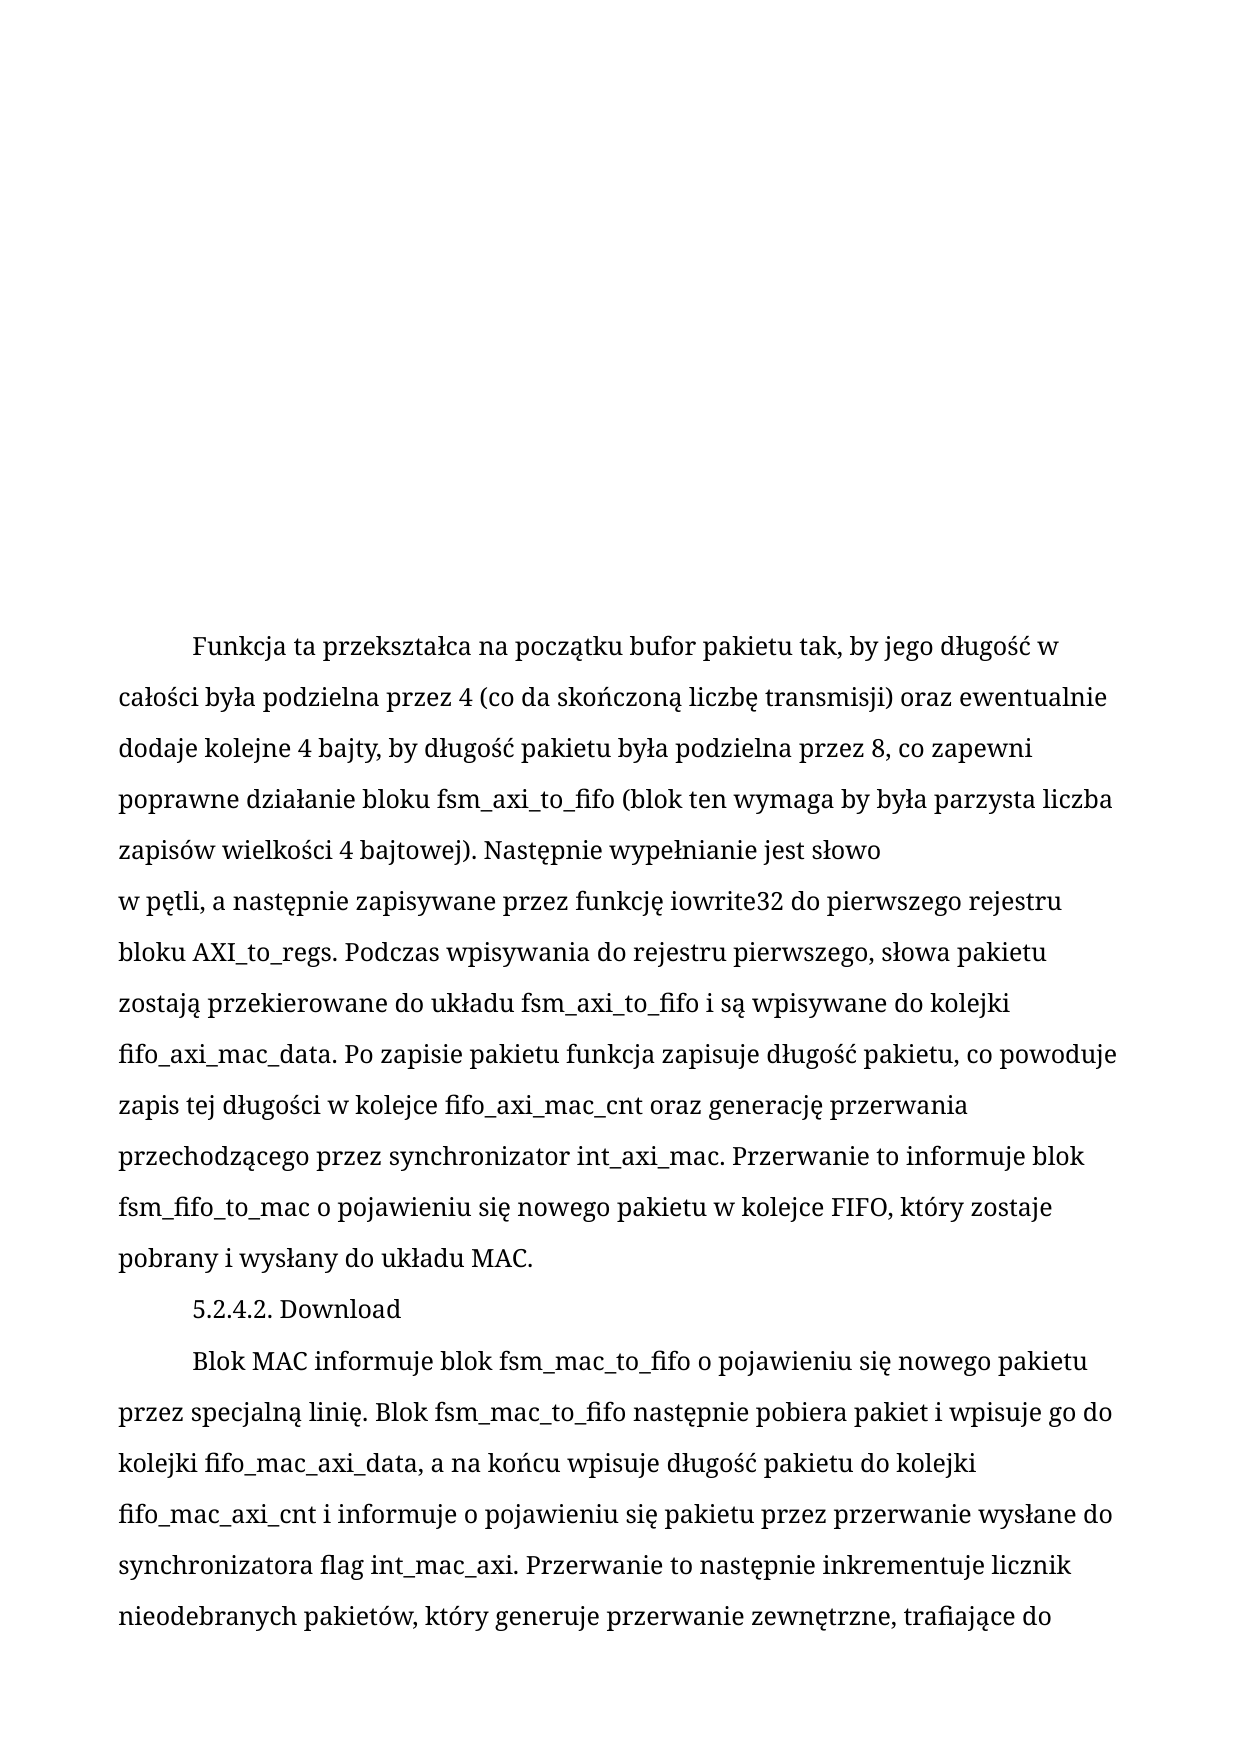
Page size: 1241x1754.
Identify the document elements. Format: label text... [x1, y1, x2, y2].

text w pętli, a następnie zapisywane przez funkcję iowrite32 do pierwszego rejestru bloku AXI_to_regs. Podczas wpisywania do rejestru pierwszego, słowa pakietu zostają przekierowane do układu fsm_axi_to_fifo i są wpisywane do kolejki fifo_axi_mac_data. Po zapisie pakietu funkcja zapisuje długość pakietu, co powoduje zapis tej długości w kolejce fifo_axi_mac_cnt oraz generację przerwania przechodzącego przez synchronizator int_axi_mac. Przerwanie to informuje blok fsm_fifo_to_mac o pojawieniu się nowego pakietu w kolejce FIFO, który zostaje pobrany i wysłany do układu MAC. [118, 884, 1122, 1275]
text Blok MAC informuje blok fsm_mac_to_fifo o pojawieniu się nowego pakietu przez specjalną linię. Blok fsm_mac_to_fifo następnie pobiera pakiet i wpisuje go do kolejki fifo_mac_axi_data, a na końcu wpisuje długość pakietu do kolejki fifo_mac_axi_cnt i informuje o pojawieniu się pakietu przez przerwanie wysłane do synchronizatora flag int_mac_axi. Przerwanie to następnie inkrementuje licznik nieodebranych pakietów, który generuje przerwanie zewnętrzne, trafiające do [118, 1343, 1122, 1632]
text Funkcja ta przekształca na początku bufor pakietu tak, by jego długość w całości była podzielna przez 4 (co da skończoną liczbę transmisji) oraz ewentualnie dodaje kolejne 4 bajty, by długość pakietu była podzielna przez 8, co zapewni poprawne działanie bloku fsm_axi_to_fifo (blok ten wymaga by była parzysta liczba zapisów wielkości 4 bajtowej). Następnie wypełnianie jest słowo [118, 628, 1122, 867]
text 5.2.4.2. Download [118, 1292, 1122, 1326]
